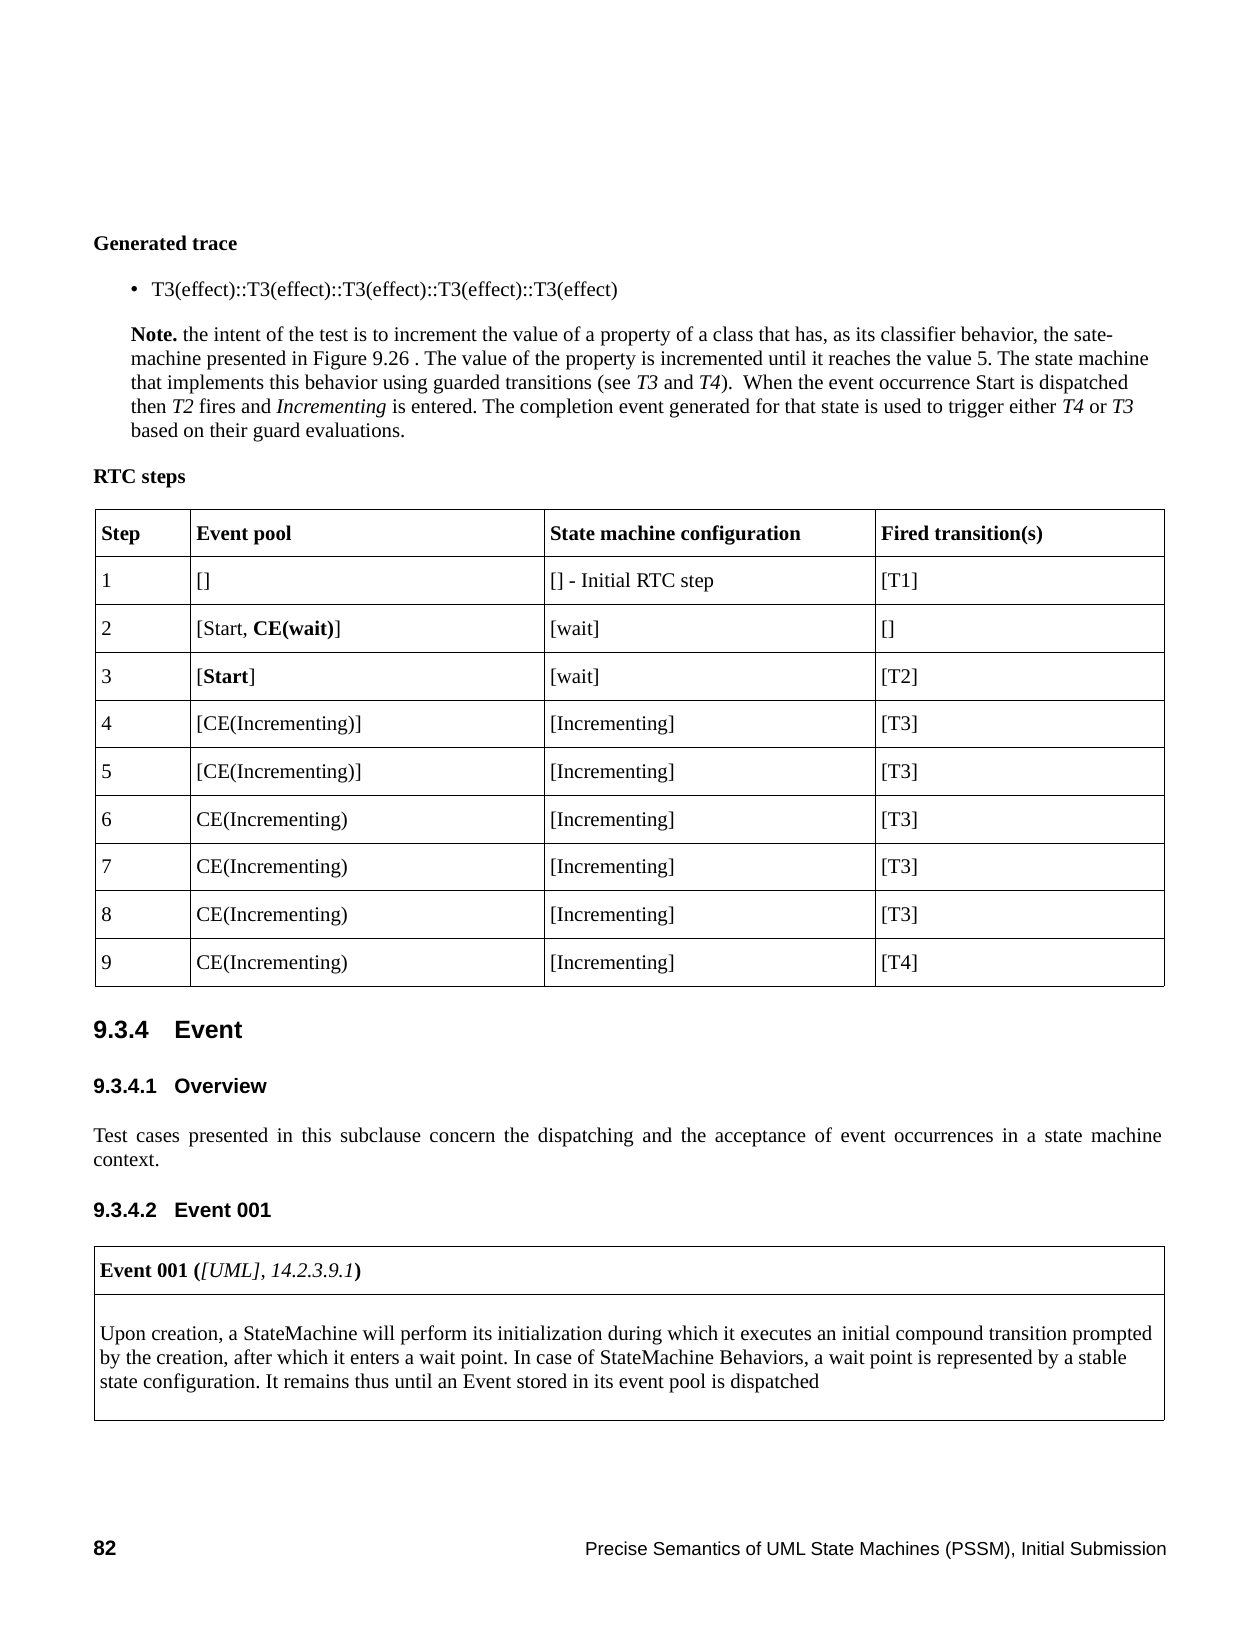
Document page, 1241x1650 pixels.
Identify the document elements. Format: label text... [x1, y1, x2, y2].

table_cell [Incrementing] [545, 748, 875, 795]
subtitle Event 001 [93, 1196, 1164, 1221]
subtitle Overview [93, 1073, 1164, 1098]
table_cell [Incrementing] [545, 701, 875, 747]
table_cell 6 [96, 796, 190, 843]
text Generated trace [93, 231, 1164, 255]
table_cell [] - Initial RTC step [545, 557, 875, 604]
table_cell [T3] [876, 701, 1164, 747]
table_cell [T3] [876, 796, 1164, 843]
table_cell Upon creation, a StateMachine will perform its initialization during which it executes an initial compound transition prompted by the creation, after which it enters a wait point. In case of StateMachine Behaviors, a wait point is represented by a stable state configuration. It remains thus until an Event stored in its event pool is dispatched [95, 1295, 1164, 1420]
text RTC steps [93, 463, 1164, 488]
table_cell 1 [96, 557, 190, 604]
table_cell [wait] [545, 653, 875, 699]
table_cell [Start, CE(wait)] [191, 605, 544, 652]
list T3(effect)::T3(effect)::T3(effect)::T3(effect)::T3(effect) [131, 276, 1164, 301]
table_cell [T1] [876, 557, 1164, 604]
table_header Event pool [191, 510, 544, 556]
table_cell [T4] [876, 939, 1164, 986]
table_cell [Incrementing] [545, 891, 875, 938]
table_cell 8 [96, 891, 190, 938]
table_cell [CE(Incrementing)] [191, 748, 544, 795]
text Test cases presented in this subclause concern the dispatching and the acceptance of event occurrences in a state machine context. [93, 1123, 1164, 1171]
table_header Event 001 ([UML], 14.2.3.9.1) [95, 1247, 1164, 1294]
table_cell [] [876, 605, 1164, 652]
subtitle Event [93, 1015, 1164, 1044]
table_cell CE(Incrementing) [191, 844, 544, 890]
table_cell 5 [96, 748, 190, 795]
table_cell CE(Incrementing) [191, 796, 544, 843]
table_cell 2 [96, 605, 190, 652]
table_cell [Incrementing] [545, 844, 875, 890]
table_cell [T3] [876, 891, 1164, 938]
table_cell 4 [96, 701, 190, 747]
table_header Fired transition(s) [876, 510, 1164, 556]
table_cell [CE(Incrementing)] [191, 701, 544, 747]
table_cell 7 [96, 844, 190, 890]
table_cell [T3] [876, 748, 1164, 795]
table_cell [Start] [191, 653, 544, 699]
table_cell CE(Incrementing) [191, 891, 544, 938]
table_header State machine configuration [545, 510, 875, 556]
table_cell [] [191, 557, 544, 604]
table_header Step [96, 510, 190, 556]
text Note. the intent of the test is to increment the value of a property of a class that has, as its classifier behavior, the sate-machine presented in Figure 9.26 . The value of the property is incremented until it reaches the value 5. The state machine that implements this behavior using guarded transitions (see T3 and T4). When the event occurrence Start is dispatched then T2 fires and Incrementing is entered. The completion event generated for that state is used to trigger either T4 or T3 based on their guard evaluations. [131, 322, 1164, 442]
table_cell 9 [96, 939, 190, 986]
table_cell 3 [96, 653, 190, 699]
table_cell CE(Incrementing) [191, 939, 544, 986]
table_cell [Incrementing] [545, 796, 875, 843]
table_cell [Incrementing] [545, 939, 875, 986]
table_cell [wait] [545, 605, 875, 652]
table_cell [T2] [876, 653, 1164, 699]
table_cell [T3] [876, 844, 1164, 890]
